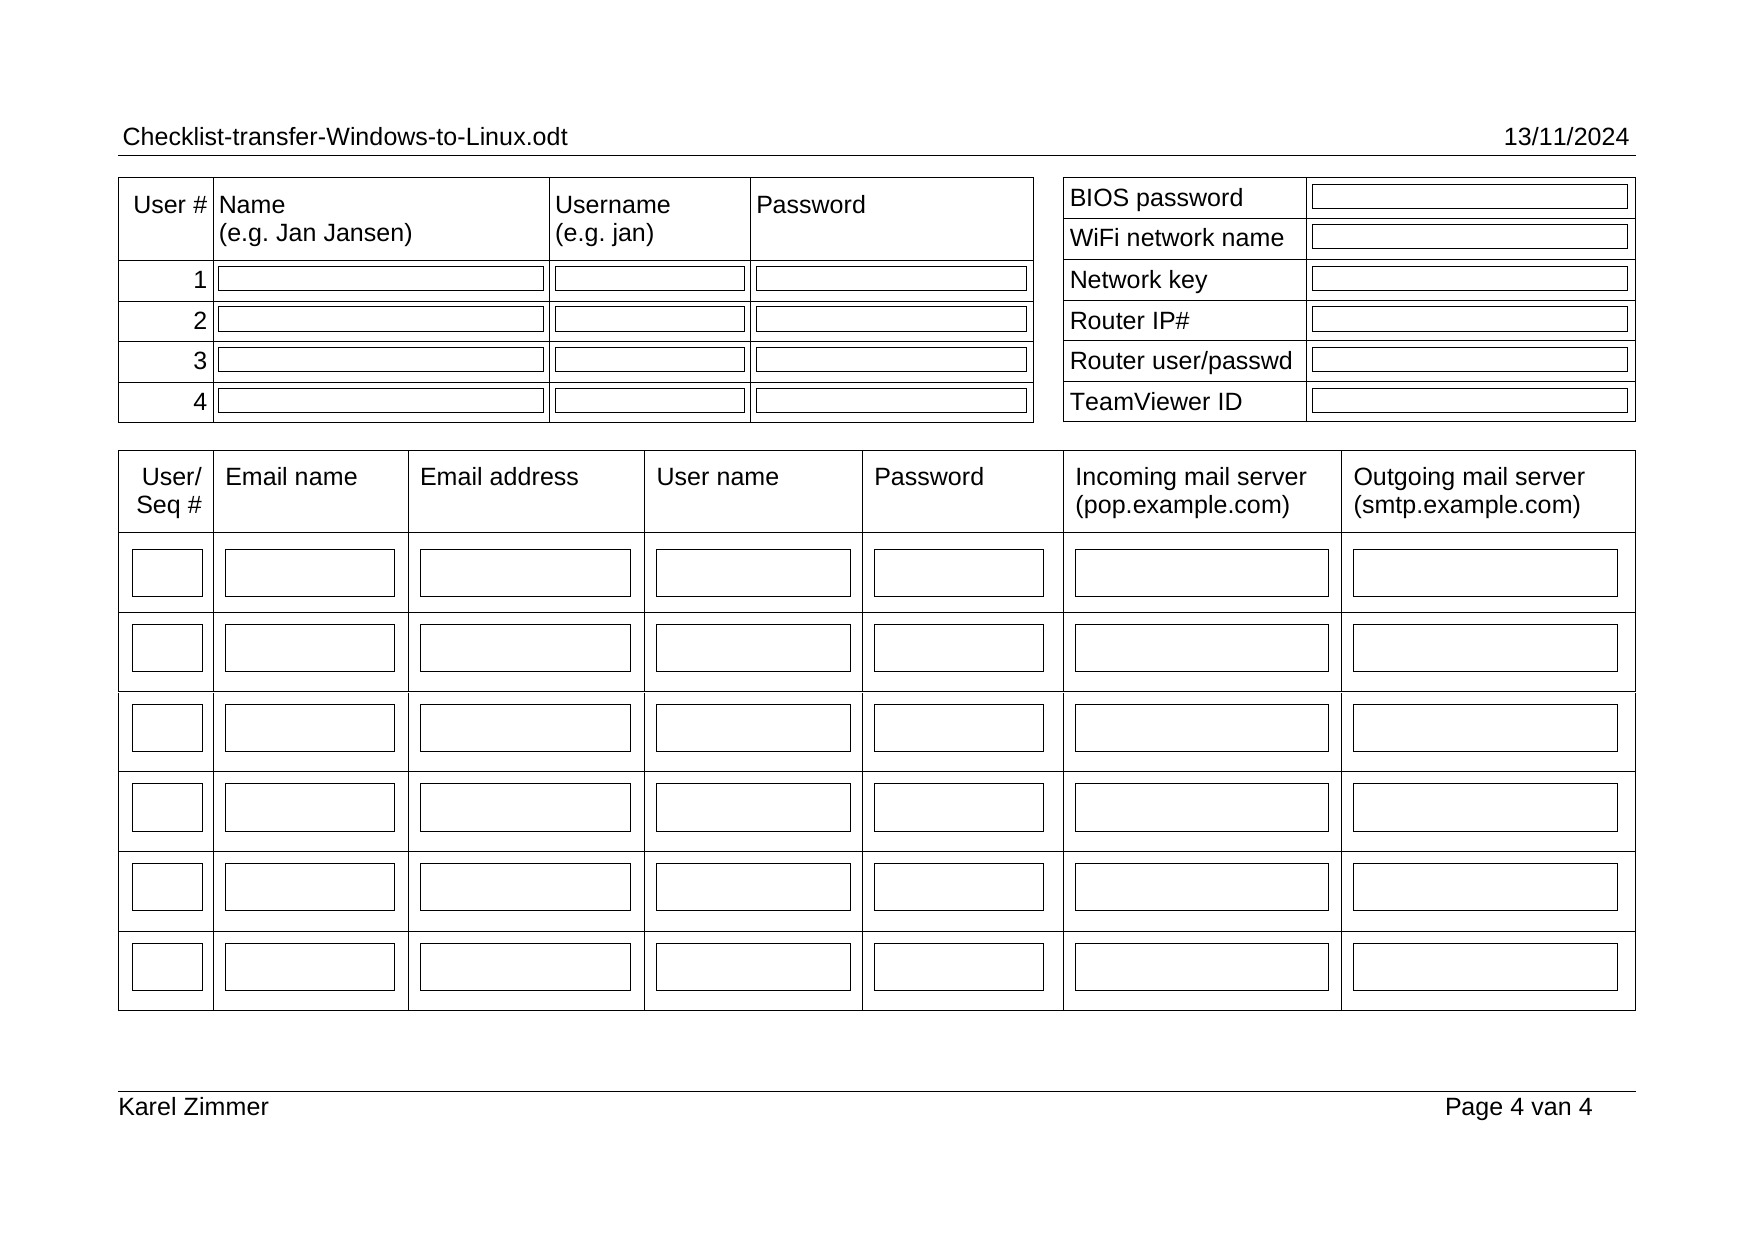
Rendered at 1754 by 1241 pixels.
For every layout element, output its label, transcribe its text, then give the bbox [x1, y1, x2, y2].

table_cell [214, 383, 549, 422]
table_header User/Seq # [119, 451, 213, 532]
table_cell [214, 932, 408, 1010]
table_cell [863, 693, 1063, 771]
table_header Password [751, 178, 1033, 260]
table_header Incoming mail server (pop.example.com) [1064, 451, 1341, 532]
table_cell [1342, 932, 1635, 1010]
table_cell [214, 533, 408, 612]
table_cell [1064, 613, 1341, 691]
table_cell [1307, 382, 1635, 421]
table_cell [1064, 772, 1341, 851]
table_cell [409, 852, 644, 931]
table_cell [751, 383, 1033, 422]
table_cell [751, 302, 1033, 341]
table_cell [119, 613, 213, 691]
table_cell [645, 613, 862, 691]
table_header [1307, 178, 1635, 218]
table_cell [645, 772, 862, 851]
table_cell 2 [119, 302, 213, 341]
table_cell [550, 302, 750, 341]
table_cell Router IP# [1064, 301, 1306, 340]
table_cell [863, 932, 1063, 1010]
table_cell [1307, 219, 1635, 259]
table_cell [409, 693, 644, 771]
table_cell [1342, 693, 1635, 771]
table_cell [863, 613, 1063, 691]
table_cell [1064, 533, 1341, 612]
table_cell 1 [119, 261, 213, 301]
table_cell [645, 852, 862, 931]
table_cell [1064, 852, 1341, 931]
table_cell [1034, 341, 1063, 382]
table_cell [119, 772, 213, 851]
table_cell [214, 613, 408, 691]
table_cell [119, 693, 213, 771]
table_cell [409, 613, 644, 691]
table_cell [1342, 852, 1635, 931]
table_cell [1342, 772, 1635, 851]
table_cell [645, 932, 862, 1010]
table_cell [1034, 260, 1063, 301]
table_cell [119, 932, 213, 1010]
table_cell [645, 533, 862, 612]
table_cell WiFi network name [1064, 219, 1306, 259]
table_cell [550, 261, 750, 301]
table_cell [550, 342, 750, 382]
table_cell [214, 693, 408, 771]
table_cell [1064, 693, 1341, 771]
table_cell 4 [119, 383, 213, 422]
table_header Email name [214, 451, 408, 532]
table_header BIOS password [1064, 178, 1306, 218]
table_cell [1307, 341, 1635, 381]
table_cell [1034, 219, 1063, 260]
table_cell [751, 342, 1033, 382]
table_cell [214, 261, 549, 301]
table_cell 3 [119, 342, 213, 382]
table_header User name [645, 451, 862, 532]
table_header Email address [409, 451, 644, 532]
table_cell [1342, 613, 1635, 691]
table_cell [409, 932, 644, 1010]
table_cell [1034, 301, 1063, 341]
table_cell Router user/passwd [1064, 341, 1306, 381]
table_header Password [863, 451, 1063, 532]
table_cell TeamViewer ID [1064, 382, 1306, 421]
table_header Outgoing mail server (smtp.example.com) [1342, 451, 1635, 532]
table_cell [550, 383, 750, 422]
table_header User # [119, 178, 213, 260]
table_header Name (e.g. Jan Jansen) [214, 178, 549, 260]
table_cell [409, 533, 644, 612]
table_cell [645, 693, 862, 771]
table_cell [214, 852, 408, 931]
table_cell [119, 852, 213, 931]
table_cell [1307, 260, 1635, 300]
table_cell [119, 533, 213, 612]
table_cell [1034, 382, 1063, 422]
table_cell [409, 772, 644, 851]
table_cell [1342, 533, 1635, 612]
table_cell [1307, 301, 1635, 340]
table_header Username (e.g. jan) [550, 178, 750, 260]
table_cell [863, 852, 1063, 931]
table_cell [1064, 932, 1341, 1010]
table_header [1034, 177, 1063, 219]
table_cell [214, 342, 549, 382]
table_cell [214, 302, 549, 341]
table_cell [214, 772, 408, 851]
table_cell [863, 533, 1063, 612]
table_cell [751, 261, 1033, 301]
table_cell Network key [1064, 260, 1306, 300]
table_cell [863, 772, 1063, 851]
